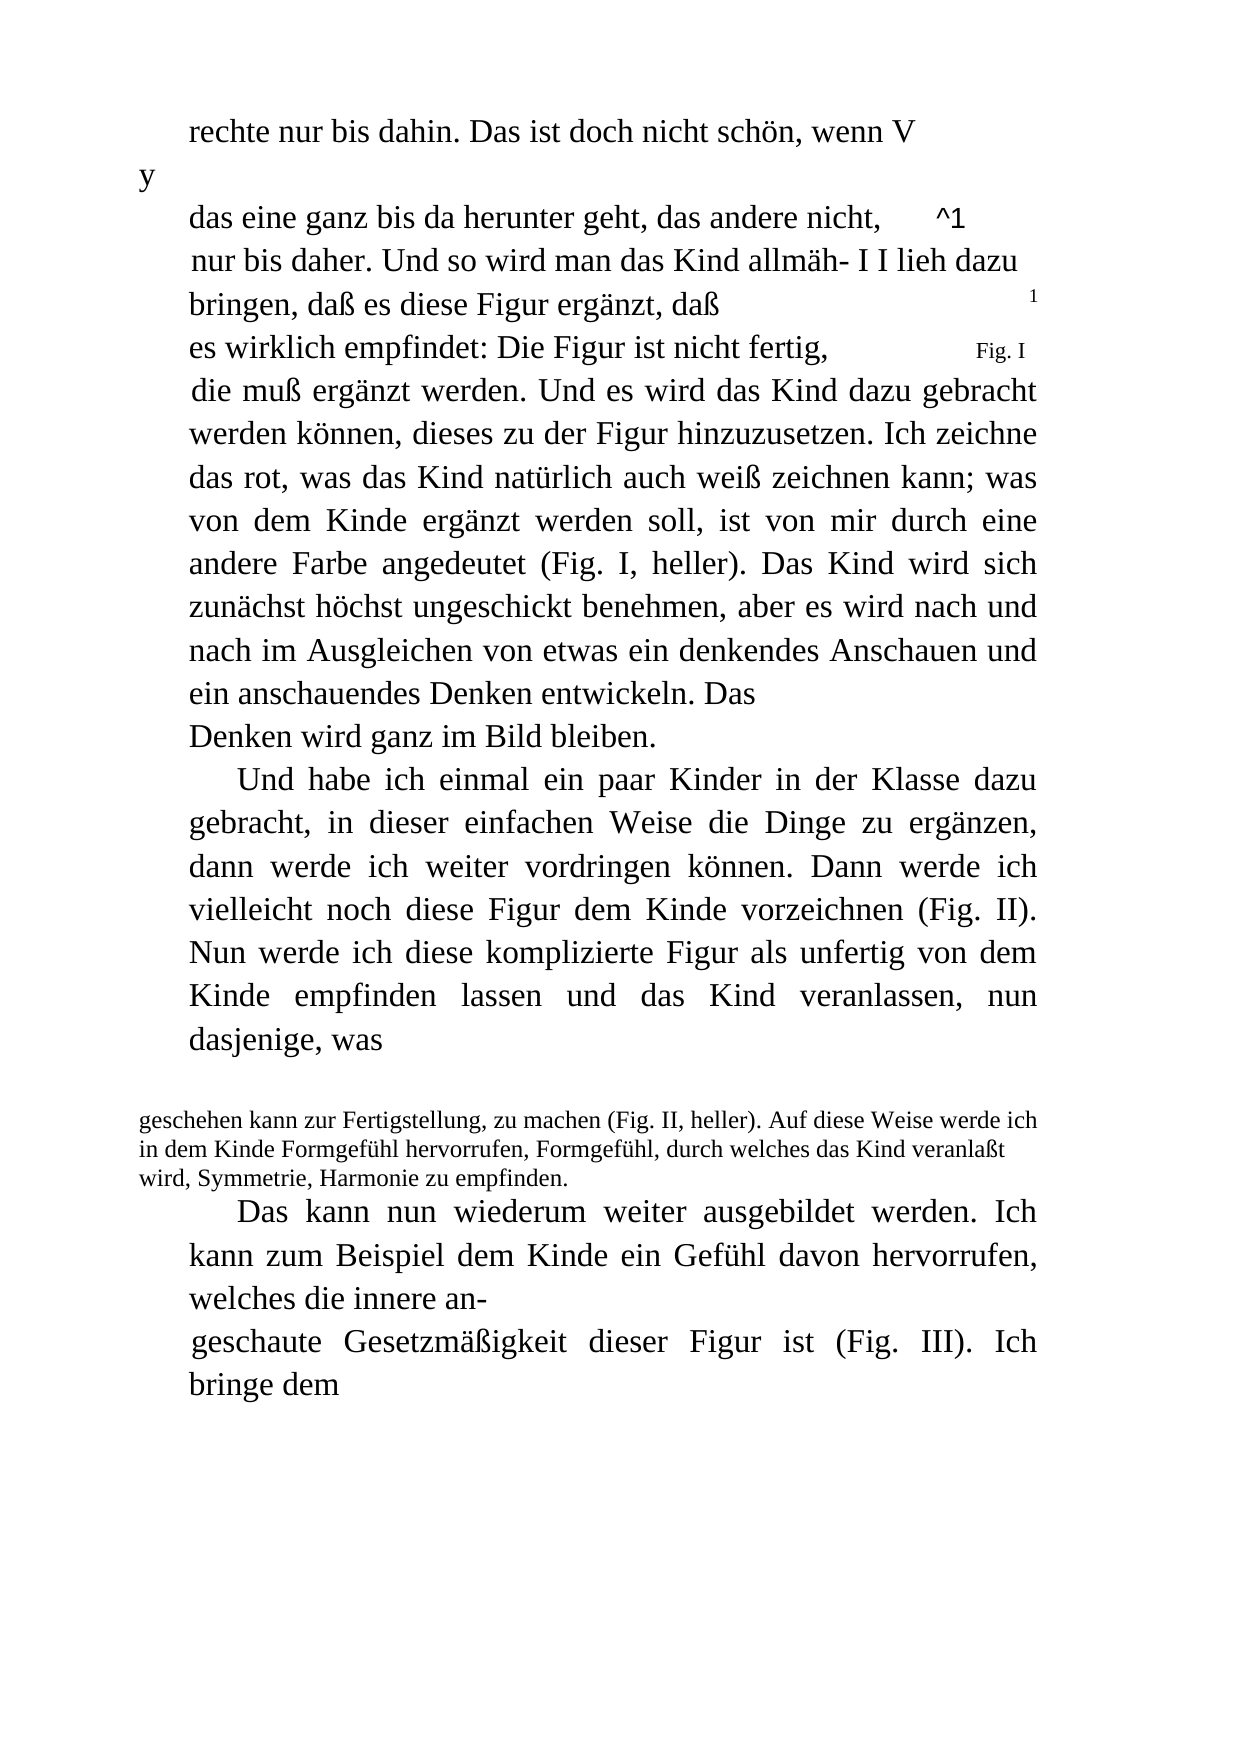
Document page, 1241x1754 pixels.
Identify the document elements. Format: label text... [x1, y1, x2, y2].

text geschaute Gesetzmäßigkeit dieser Figur ist (Fig. III). Ich bringe dem [189, 1321, 1038, 1402]
text nur bis daher. Und so wird man das Kind allmäh- I I lieh dazu bringen, daß es diese Figur ergänzt, daß 1 [189, 241, 1038, 322]
text geschehen kann zur Fertigstellung, zu machen (Fig. II, heller). Auf diese Weise werde ich in dem Kinde Formgefühl hervorrufen, Formgefühl, durch welches das Kind veranlaßt wird, Symmetrie, Harmonie zu empfinden. [139, 1105, 1038, 1192]
text rechte nur bis dahin. Das ist doch nicht schön, wenn V y [139, 111, 1038, 193]
text Das kann nun wiederum weiter ausgebildet werden. Ich kann zum Beispiel dem Kinde ein Gefühl davon hervorrufen, welches die innere an- [189, 1192, 1038, 1316]
text die muß ergänzt werden. Und es wird das Kind dazu gebracht werden können, dieses zu der Figur hinzuzusetzen. Ich zeichne das rot, was das Kind natürlich auch weiß zeichnen kann; was von dem Kinde ergänzt werden soll, ist von mir durch eine andere Farbe angedeutet (Fig. I, heller). Das Kind wird sich zunächst höchst ungeschickt benehmen, aber es wird nach und nach im Ausgleichen von etwas ein denkendes Anschauen und ein anschauendes Denken entwickeln. Das [189, 370, 1038, 711]
text es wirklich empfindet: Die Figur ist nicht fertig, Fig. I [139, 327, 1038, 366]
text Und habe ich einmal ein paar Kinder in der Klasse dazu gebracht, in dieser einfachen Weise die Dinge zu ergänzen, dann werde ich weiter vordringen können. Dann werde ich vielleicht noch diese Figur dem Kinde vorzeichnen (Fig. II). Nun werde ich diese komplizierte Figur als unfertig von dem Kinde empfinden lassen und das Kind veranlassen, nun dasjenige, was [189, 759, 1038, 1057]
text Denken wird ganz im Bild bleiben. [139, 716, 1038, 754]
text das eine ganz bis da herunter geht, das andere nicht, ^1 [139, 197, 1038, 236]
